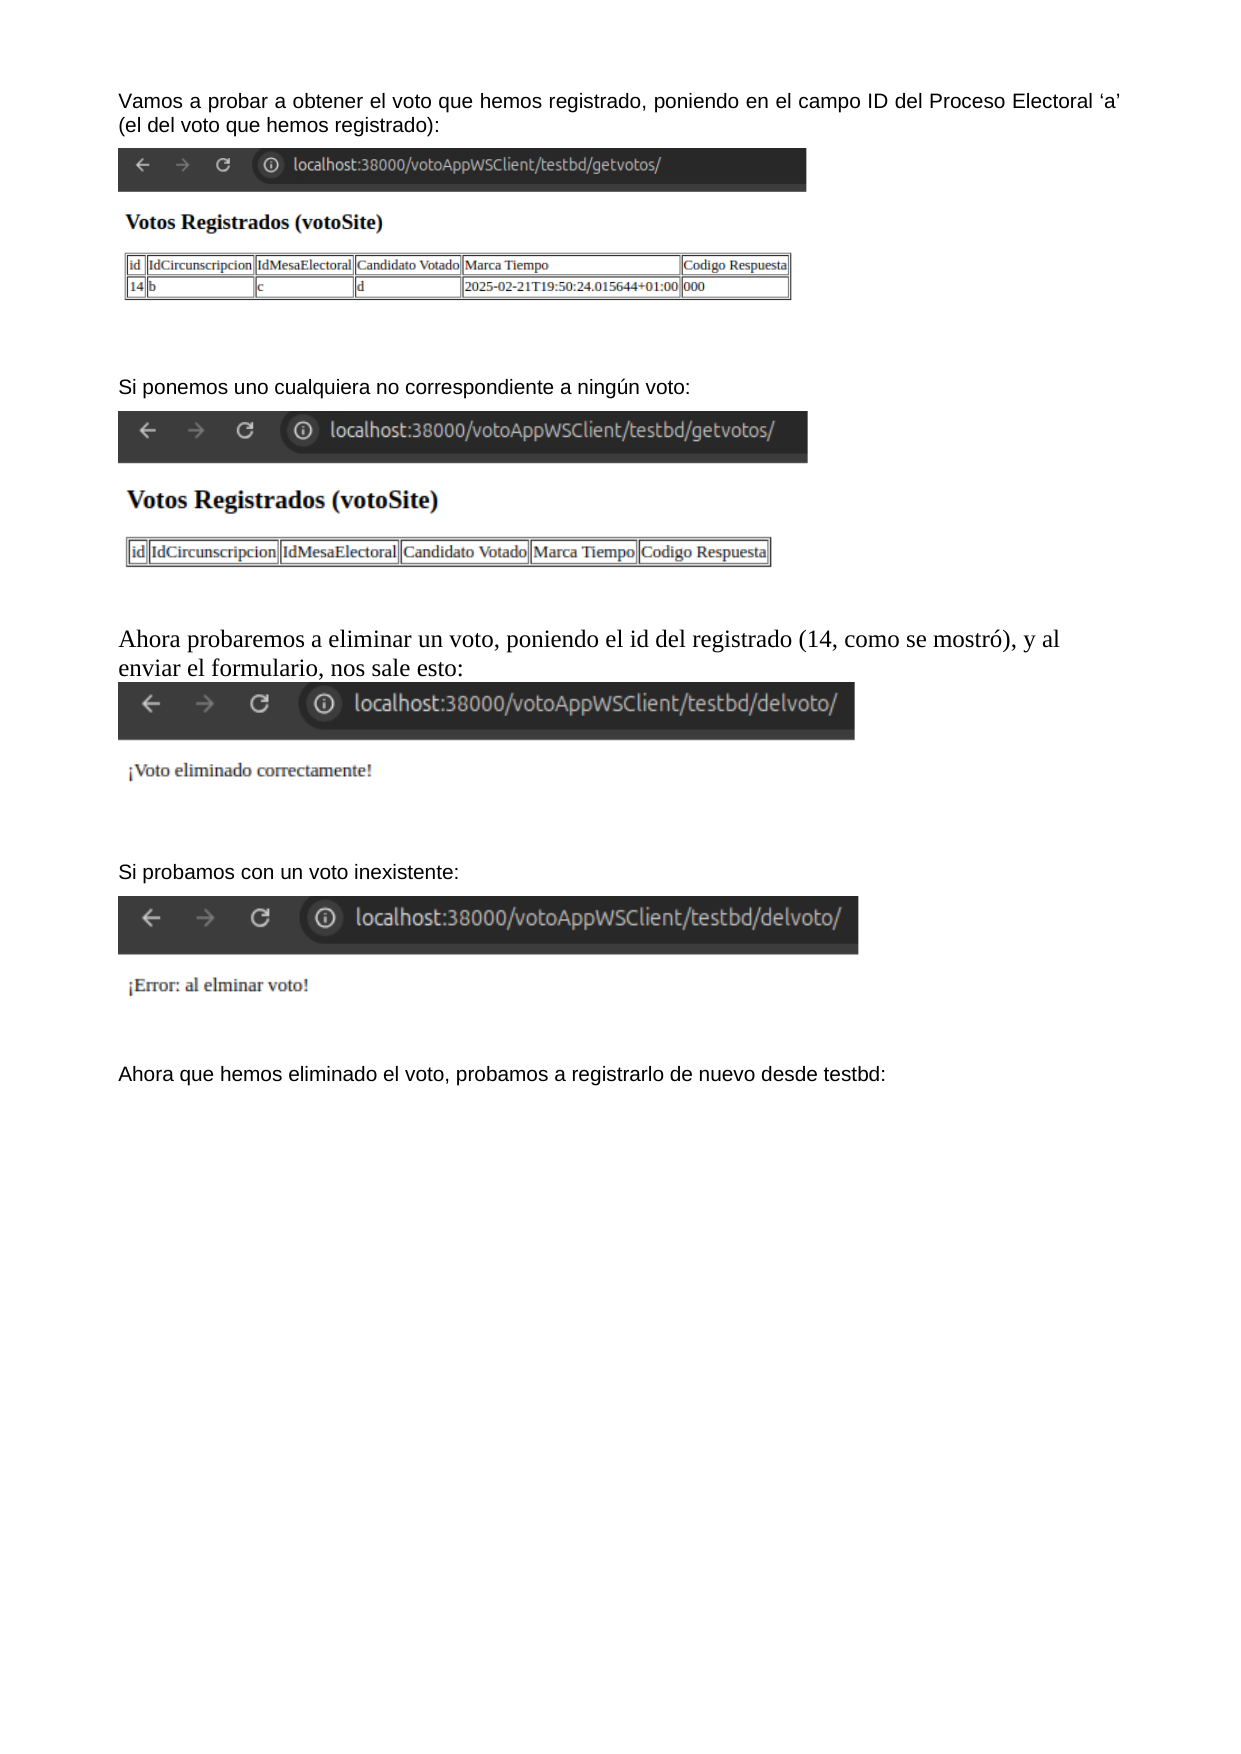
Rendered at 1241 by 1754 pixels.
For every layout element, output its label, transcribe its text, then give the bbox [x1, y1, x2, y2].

text Ahora que hemos eliminado el voto, probamos a registrarlo de nuevo desde testbd: [118, 1061, 1122, 1085]
picture [118, 411, 808, 589]
text Si probamos con un voto inexistente: [118, 859, 1122, 883]
picture [118, 896, 859, 1013]
text Ahora probaremos a eliminar un voto, poniendo el id del registrado (14, como se mostró), y al enviar el formulario, nos sale esto: [118, 624, 1122, 682]
picture [118, 682, 855, 798]
text Si ponemos uno cualquiera no correspondiente a ningún voto: [118, 374, 1122, 398]
text Vamos a probar a obtener el voto que hemos registrado, poniendo en el campo ID del Proceso Electoral ‘a’ (el del voto que hemos registrado): [118, 88, 1122, 136]
picture [118, 148, 807, 326]
